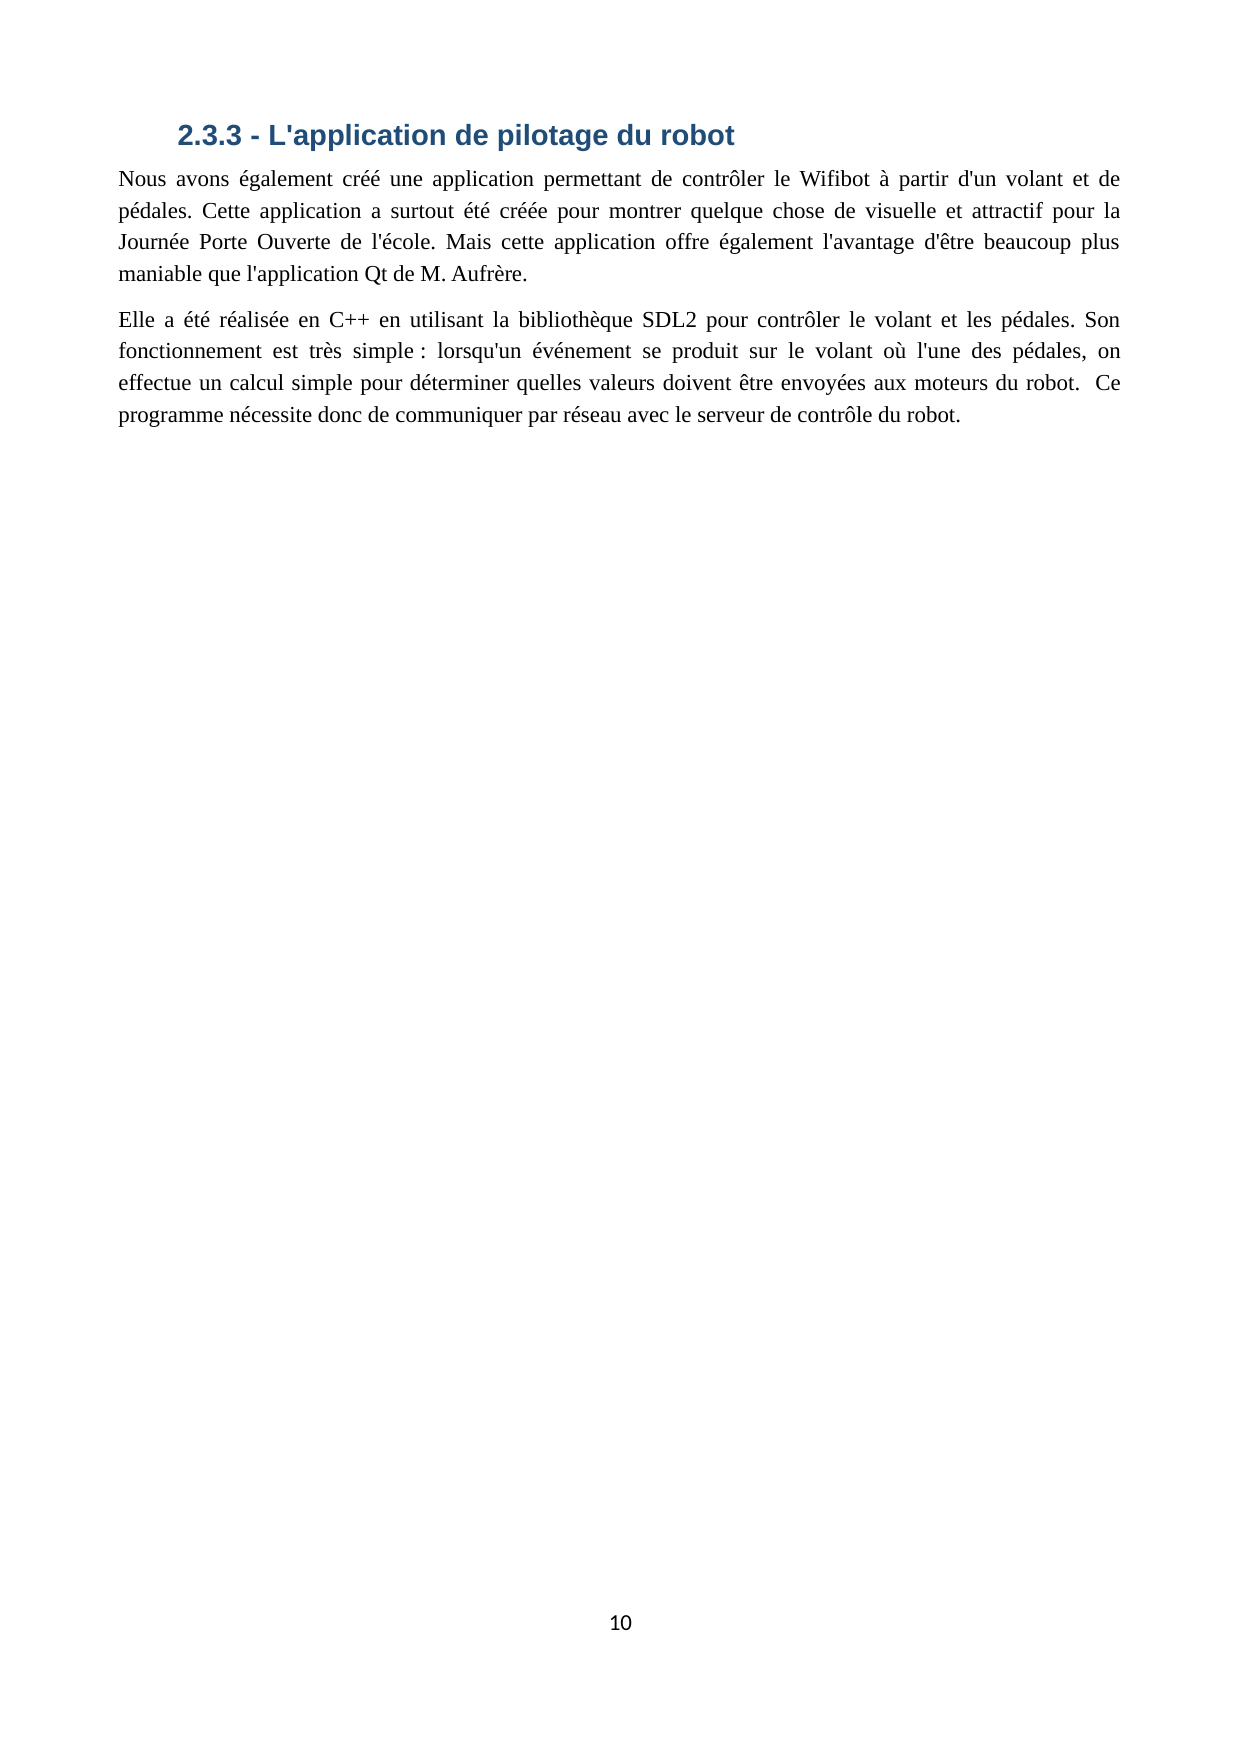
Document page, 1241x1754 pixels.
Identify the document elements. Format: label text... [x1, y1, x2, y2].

text Elle a été réalisée en C++ en utilisant la bibliothèque SDL2 pour contrôler le volant et les pédales. Son fonctionnement est très simple : lorsqu'un événement se produit sur le volant où l'une des pédales, on effectue un calcul simple pour déterminer quelles valeurs doivent être envoyées aux moteurs du robot. Ce programme nécessite donc de communiquer par réseau avec le serveur de contrôle du robot. [118, 306, 1122, 427]
subtitle L'application de pilotage du robot [118, 118, 1122, 152]
text Nous avons également créé une application permettant de contrôler le Wifibot à partir d'un volant et de pédales. Cette application a surtout été créée pour montrer quelque chose de visuelle et attractif pour la Journée Porte Ouverte de l'école. Mais cette application offre également l'avantage d'être beaucoup plus maniable que l'application Qt de M. Aufrère. [118, 165, 1122, 286]
